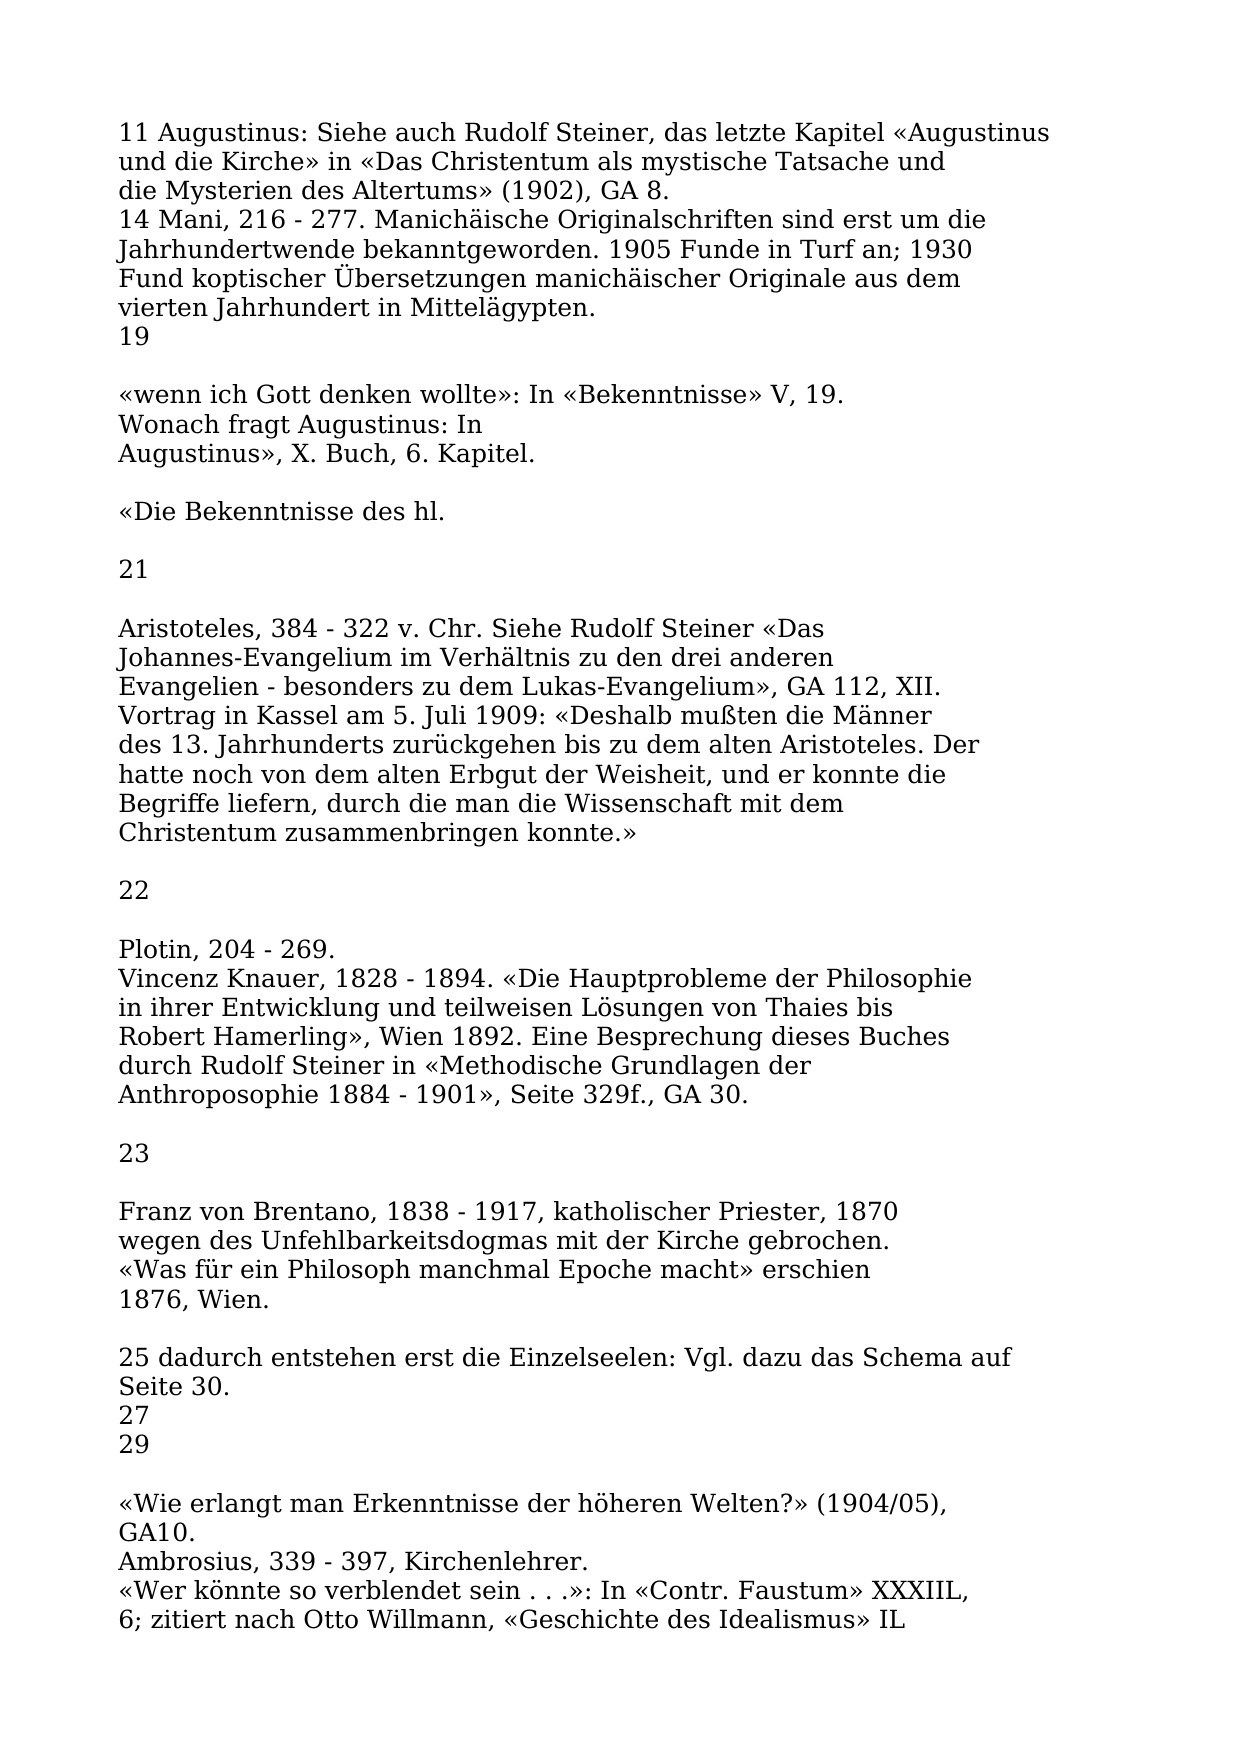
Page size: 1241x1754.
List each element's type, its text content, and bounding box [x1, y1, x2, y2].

text 29 [118, 1431, 1122, 1460]
text Jahrhundertwende bekanntgeworden. 1905 Funde in Turf an; 1930 [118, 235, 1122, 264]
text GA10. [118, 1518, 1122, 1547]
text Anthroposophie 1884 - 1901», Seite 329f., GA 30. [118, 1081, 1122, 1110]
text Johannes-Evangelium im Verhältnis zu den drei anderen [118, 643, 1122, 672]
text wegen des Unfehlbarkeitsdogmas mit der Kirche gebrochen. [118, 1226, 1122, 1256]
text hatte noch von dem alten Erbgut der Weisheit, und er konnte die [118, 760, 1122, 789]
text Franz von Brentano, 1838 - 1917, katholischer Priester, 1870 [118, 1197, 1122, 1226]
text Plotin, 204 - 269. [118, 935, 1122, 964]
text Wonach fragt Augustinus: In [118, 410, 1122, 439]
text Robert Hamerling», Wien 1892. Eine Besprechung dieses Buches [118, 1022, 1122, 1051]
text 21 [118, 556, 1122, 585]
text und die Kirche» in «Das Christentum als mystische Tatsache und [118, 147, 1122, 176]
text des 13. Jahrhunderts zurückgehen bis zu dem alten Aristoteles. Der [118, 731, 1122, 760]
text 19 [118, 322, 1122, 351]
text Fund koptischer Übersetzungen manichäischer Originale aus dem [118, 264, 1122, 293]
text Evangelien - besonders zu dem Lukas-Evangelium», GA 112, XII. [118, 672, 1122, 701]
text Vortrag in Kassel am 5. Juli 1909: «Deshalb mußten die Männer [118, 701, 1122, 731]
text 25 dadurch entstehen erst die Einzelseelen: Vgl. dazu das Schema auf [118, 1343, 1122, 1372]
text 14 Mani, 216 - 277. Manichäische Originalschriften sind erst um die [118, 206, 1122, 235]
text 23 [118, 1139, 1122, 1168]
text 22 [118, 876, 1122, 906]
text Vincenz Knauer, 1828 - 1894. «Die Hauptprobleme der Philosophie [118, 964, 1122, 993]
text Ambrosius, 339 - 397, Kirchenlehrer. [118, 1547, 1122, 1576]
text «Wie erlangt man Erkenntnisse der höheren Welten?» (1904/05), [118, 1489, 1122, 1518]
text «wenn ich Gott denken wollte»: In «Bekenntnisse» V, 19. [118, 381, 1122, 410]
text 11 Augustinus: Siehe auch Rudolf Steiner, das letzte Kapitel «Augustinus [118, 118, 1122, 147]
text vierten Jahrhundert in Mittelägypten. [118, 293, 1122, 322]
text Seite 30. [118, 1372, 1122, 1401]
text 27 [118, 1401, 1122, 1431]
text 6; zitiert nach Otto Willmann, «Geschichte des Idealismus» IL [118, 1606, 1122, 1635]
text Aristoteles, 384 - 322 v. Chr. Siehe Rudolf Steiner «Das [118, 614, 1122, 643]
text «Die Bekenntnisse des hl. [118, 497, 1122, 526]
text «Wer könnte so verblendet sein . . .»: In «Contr. Faustum» XXXIIL, [118, 1576, 1122, 1606]
text «Was für ein Philosoph manchmal Epoche macht» erschien [118, 1256, 1122, 1285]
text durch Rudolf Steiner in «Methodische Grundlagen der [118, 1051, 1122, 1081]
text Christentum zusammenbringen konnte.» [118, 818, 1122, 847]
text die Mysterien des Altertums» (1902), GA 8. [118, 176, 1122, 206]
text 1876, Wien. [118, 1285, 1122, 1314]
text Begriffe liefern, durch die man die Wissenschaft mit dem [118, 789, 1122, 818]
text in ihrer Entwicklung und teilweisen Lösungen von Thaies bis [118, 993, 1122, 1022]
text Augustinus», X. Buch, 6. Kapitel. [118, 439, 1122, 468]
